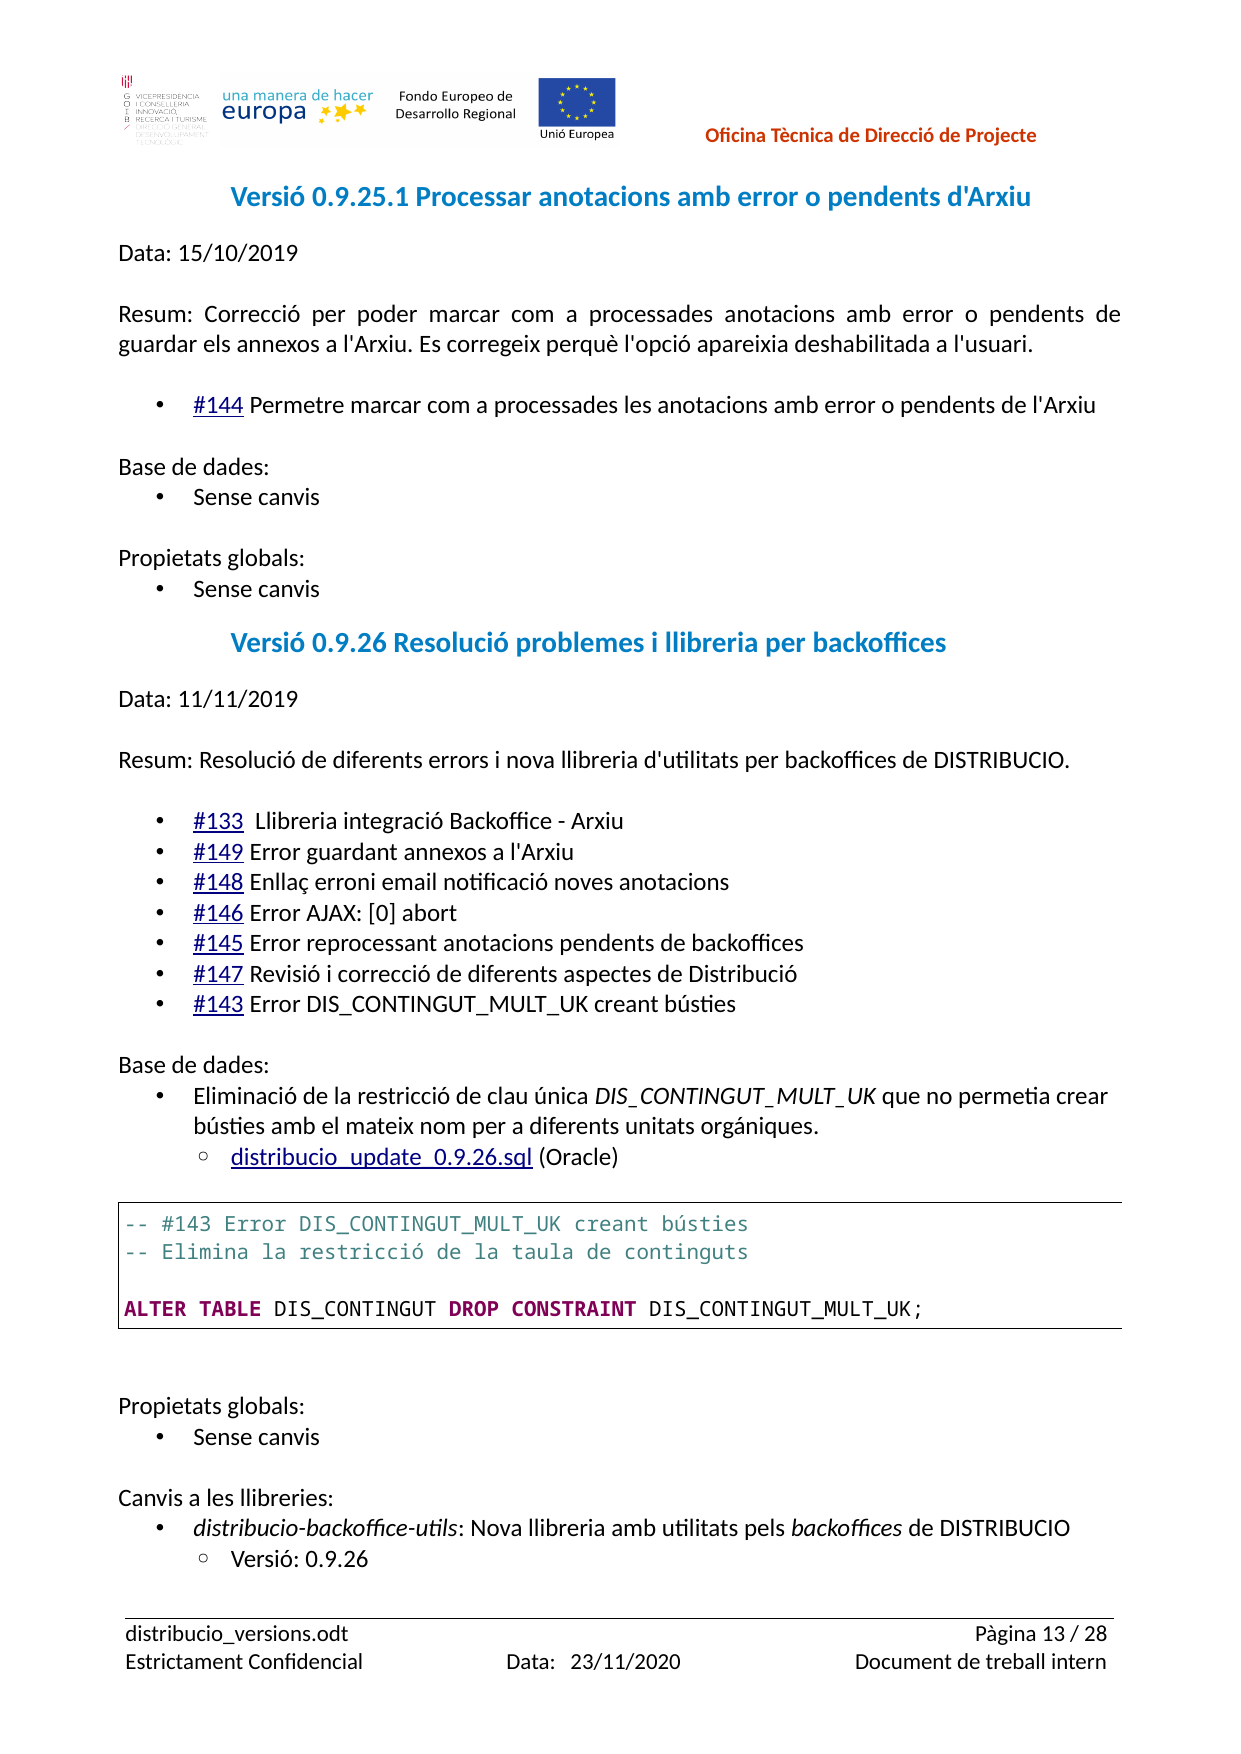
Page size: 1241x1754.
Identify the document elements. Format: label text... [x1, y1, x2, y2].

picture [118, 73, 213, 147]
text Base de dades: [118, 451, 1122, 481]
text Data: 15/10/2019 [118, 237, 1122, 267]
text Resum: Resolució de diferents errors i nova llibreria d'utilitats per backoffices de DISTRIBUCIO. [118, 744, 1122, 775]
list Sense canvis [156, 573, 1122, 603]
list Sense canvis [156, 1421, 1122, 1451]
list #144 Permetre marcar com a processades les anotacions amb error o pendents de l'Arxiu [156, 389, 1122, 420]
list #145 Error reprocessant anotacions pendents de backoffices [156, 927, 1122, 958]
subtitle Versió 0.9.26 Resolució problemes i llibreria per backoffices [153, 624, 1122, 659]
text Base de dades: [118, 1049, 1122, 1080]
list #149 Error guardant annexos a l'Arxiu [156, 836, 1122, 866]
text Data: 11/11/2019 [118, 683, 1122, 714]
list #147 Revisió i correcció de diferents aspectes de Distribució [156, 958, 1122, 988]
list Versió: 0.9.26 [193, 1543, 1122, 1573]
list Eliminació de la restricció de clau única DIS_CONTINGUT_MULT_UK que no permetia crear bústies amb el mateix nom per a diferents unitats orgániques. [156, 1080, 1122, 1141]
list #133 Llibreria integració Backoffice - Arxiu [156, 805, 1122, 836]
picture [219, 73, 621, 147]
text Canvis a les llibreries: [118, 1482, 1122, 1512]
list #143 Error DIS_CONTINGUT_MULT_UK creant bústies [156, 988, 1122, 1019]
list distribucio-backoffice-utils: Nova llibreria amb utilitats pels backoffices de DISTRIBUCIO [156, 1512, 1122, 1543]
list distribucio_update_0.9.26.sql (Oracle) [193, 1141, 1122, 1171]
list #148 Enllaç erroni email notificació noves anotacions [156, 866, 1122, 897]
list Sense canvis [156, 481, 1122, 512]
text Propietats globals: [118, 542, 1122, 573]
text Resum: Correcció per poder marcar com a processades anotacions amb error o pendents de guardar els annexos a l'Arxiu. Es corregeix perquè l'opció apareixia deshabilitada a l'usuari. [118, 298, 1122, 359]
subtitle Versió 0.9.25.1 Processar anotacions amb error o pendents d'Arxiu [153, 178, 1122, 213]
table_header -- #143 Error DIS_CONTINGUT_MULT_UK creant bústies -- Elimina la restricció de la taula de continguts ALTER TABLE DIS_CONTINGUT DROP CONSTRAINT DIS_CONTINGUT_MULT_UK; [119, 1203, 1122, 1328]
text Propietats globals: [118, 1390, 1122, 1421]
list #146 Error AJAX: [0] abort [156, 897, 1122, 927]
